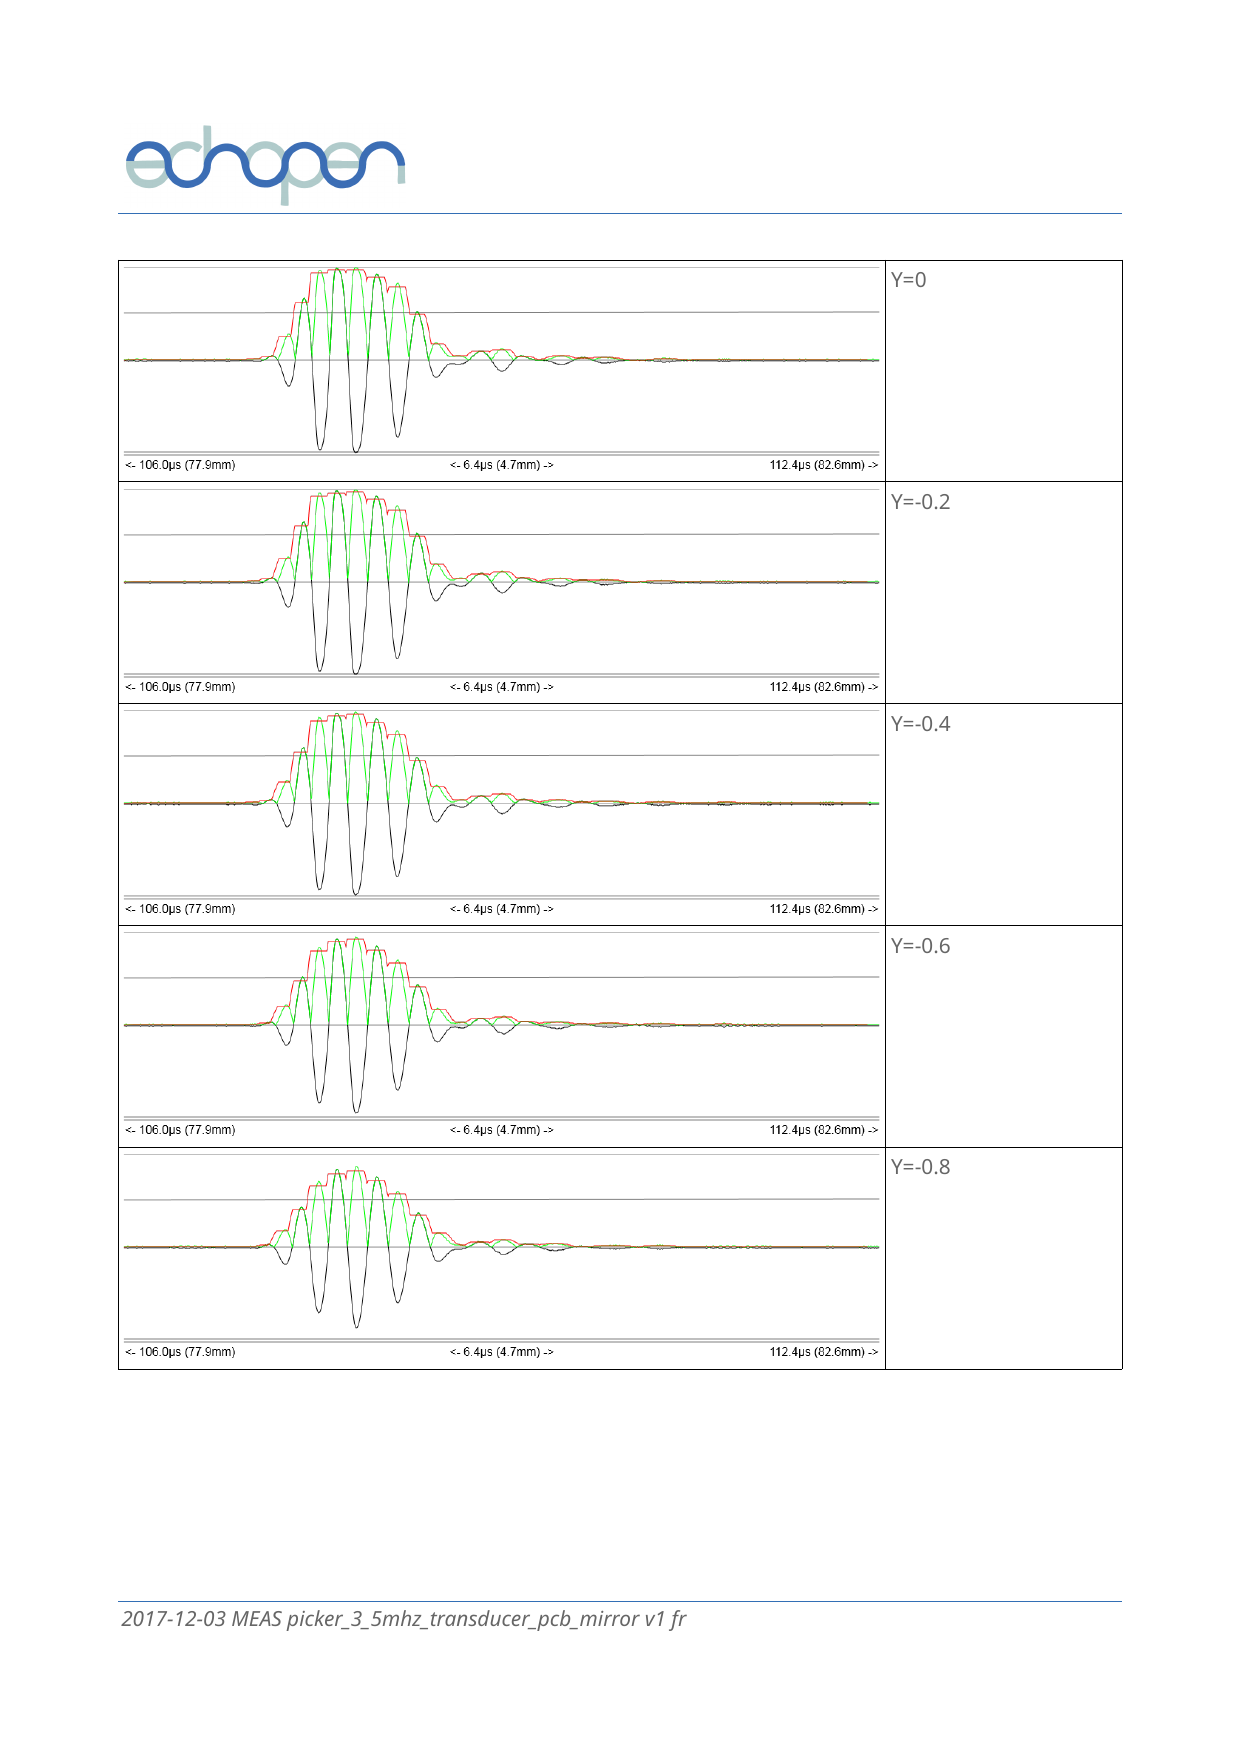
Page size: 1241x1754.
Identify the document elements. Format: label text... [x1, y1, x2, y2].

table_cell Y=-0.6 [886, 926, 1122, 1147]
table_cell [119, 261, 885, 481]
table_cell [119, 482, 885, 703]
table_cell Y=0 [886, 261, 1122, 481]
picture [123, 487, 880, 698]
table_cell Y=-0.4 [886, 704, 1122, 925]
table_cell [119, 1148, 885, 1368]
picture [123, 123, 407, 208]
picture [123, 1152, 880, 1363]
table_cell [119, 704, 885, 925]
picture [123, 930, 880, 1141]
picture [123, 708, 880, 920]
table_cell [119, 926, 885, 1147]
picture [123, 265, 880, 476]
table_cell Y=-0.8 [886, 1148, 1122, 1368]
table_cell Y=-0.2 [886, 482, 1122, 703]
